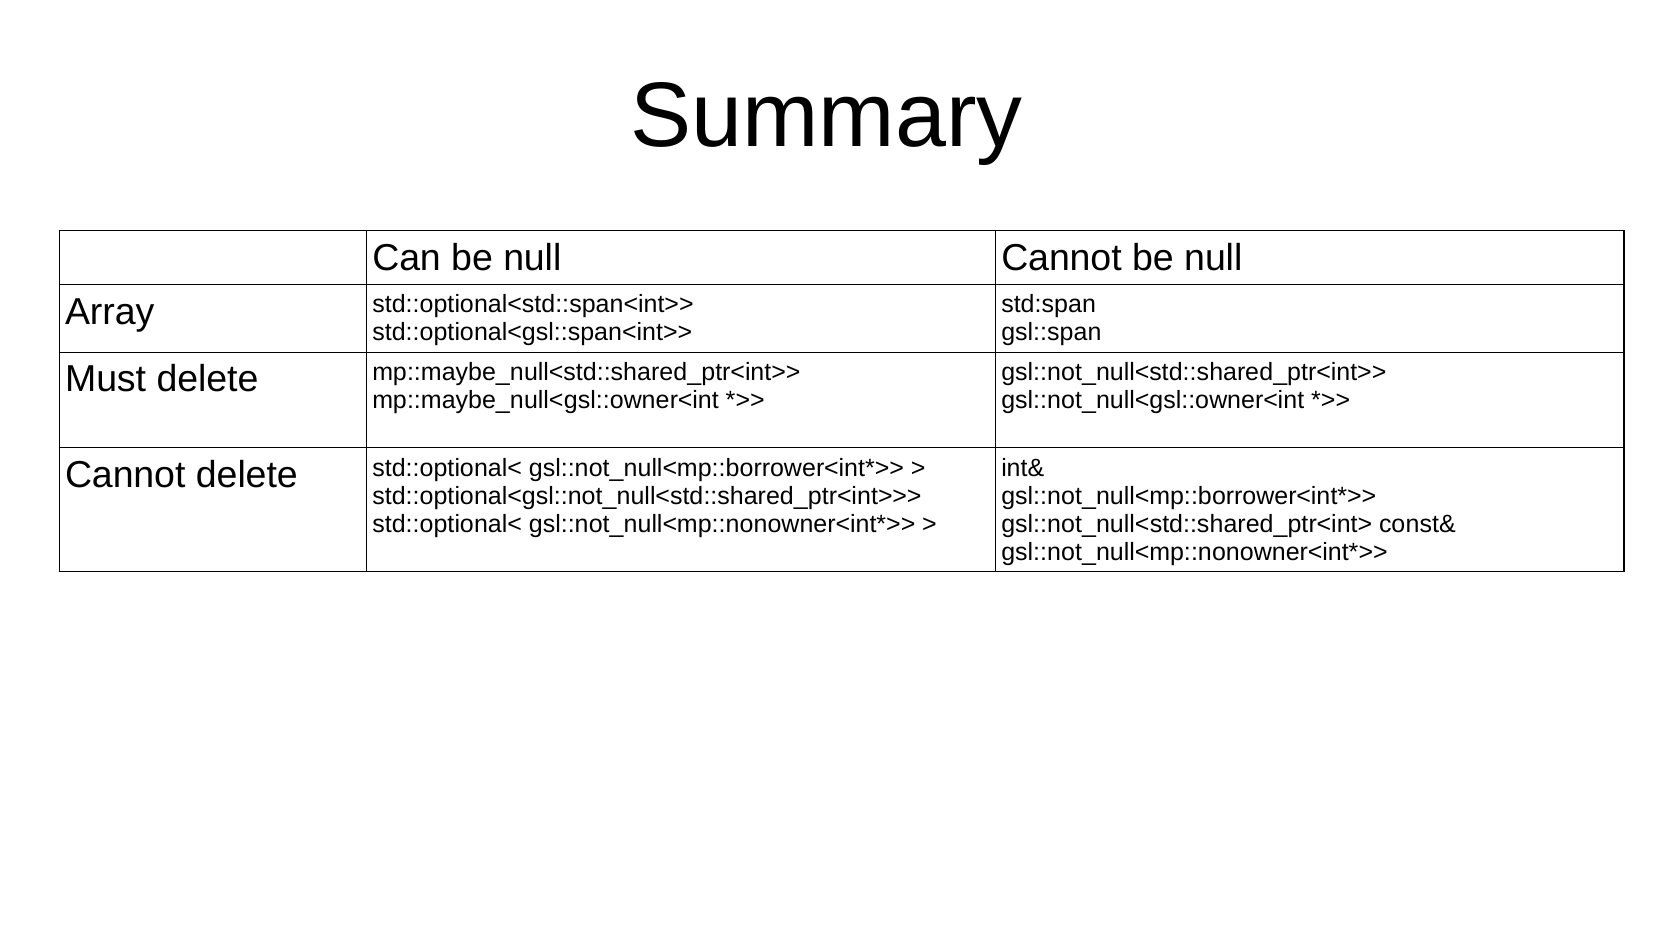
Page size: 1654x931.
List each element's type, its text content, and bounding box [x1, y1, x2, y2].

table_header [60, 231, 366, 284]
table_cell std::optional< gsl::not_null<mp::borrower<int*>> > std::optional<gsl::not_null<std::shared_ptr<int>>> std::optional< gsl::not_null<mp::nonowner<int*>> > [367, 448, 995, 571]
table_cell std::optional<std::span<int>> std::optional<gsl::span<int>> [367, 285, 995, 352]
table_cell Array [60, 285, 366, 352]
table_cell gsl::not_null<std::shared_ptr<int>> gsl::not_null<gsl::owner<int *>> [996, 353, 1623, 447]
table_header Can be null [367, 231, 995, 284]
table_cell std:span gsl::span [996, 285, 1623, 352]
table_cell Must delete [60, 353, 366, 447]
table_cell Cannot delete [60, 448, 366, 571]
table_cell mp::maybe_null<std::shared_ptr<int>> mp::maybe_null<gsl::owner<int *>> [367, 353, 995, 447]
title Summary [82, 37, 1571, 193]
table_cell int& gsl::not_null<mp::borrower<int*>> gsl::not_null<std::shared_ptr<int> const& gsl::not_null<mp::nonowner<int*>> [996, 448, 1623, 571]
table_header Cannot be null [996, 231, 1623, 284]
